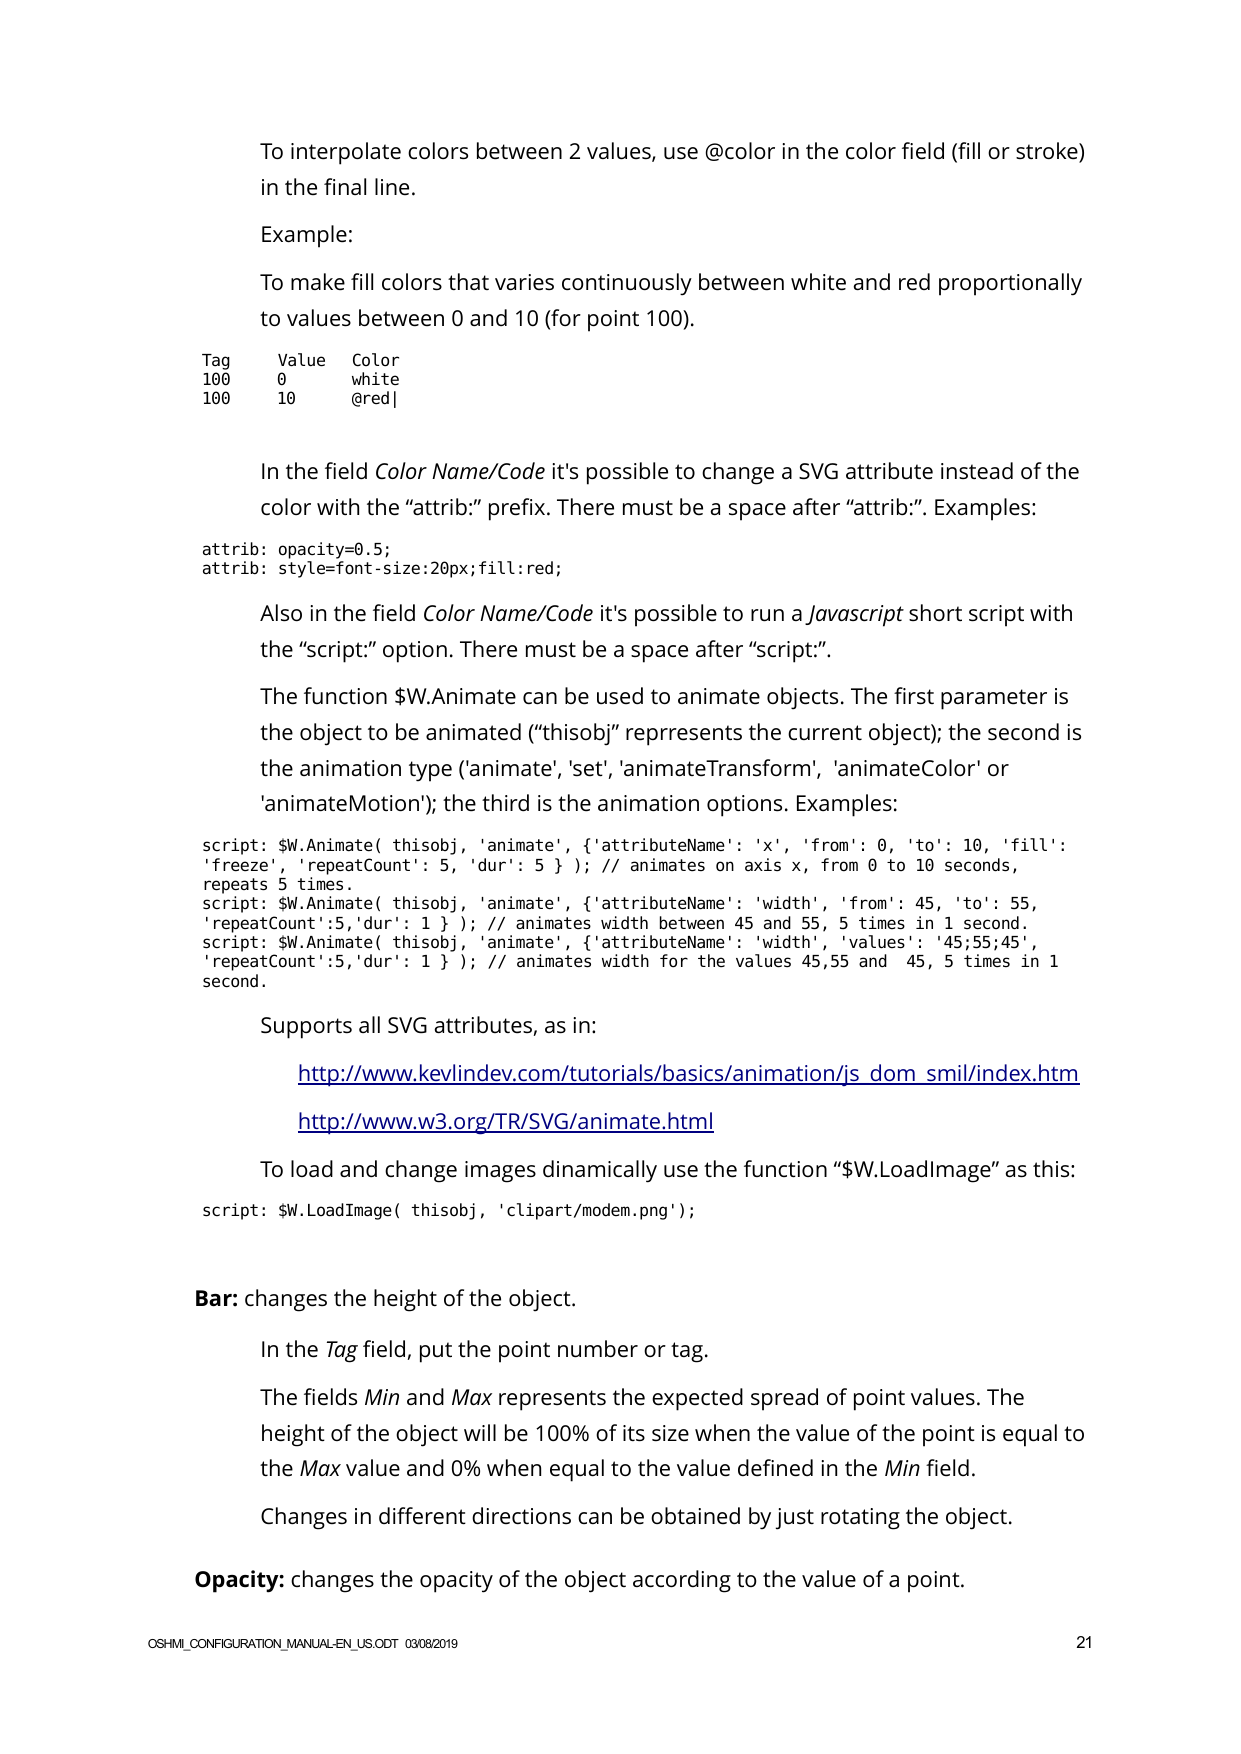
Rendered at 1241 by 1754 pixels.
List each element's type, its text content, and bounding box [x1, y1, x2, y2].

text To load and change images dinamically use the function “$W.LoadImage” as this: [260, 1154, 1093, 1183]
text script: $W.Animate( thisobj, 'animate', {'attributeName': 'width', 'values': '45;55;45', 'repeatCount':5,'dur': 1 } ); // animates width for the values 45,55 and 45, 5 times in 1 second. [202, 933, 1093, 991]
text Supports all SVG attributes, as in: [260, 1011, 1093, 1040]
text attrib: style=font-size:20px;fill:red; [202, 559, 1093, 578]
text The fields Min and Max represents the expected spread of point values. The height of the object will be 100% of its size when the value of the point is equal to the Max value and 0% when equal to the value defined in the Min field. [260, 1382, 1093, 1483]
text http://www.kevlindev.com/tutorials/basics/animation/js_dom_smil/index.htm [298, 1058, 1093, 1088]
text Changes in different directions can be obtained by just rotating the object. [260, 1501, 1093, 1531]
text script: $W.Animate( thisobj, 'animate', {'attributeName': 'width', 'from': 45, 'to': 55, 'repeatCount':5,'dur': 1 } ); // animates width between 45 and 55, 5 times in 1 second. [202, 894, 1093, 933]
text Tag Value Color [202, 350, 1093, 370]
text 100 0 white [202, 370, 1093, 389]
text 100 10 @red| [202, 389, 1093, 408]
text script: $W.Animate( thisobj, 'animate', {'attributeName': 'x', 'from': 0, 'to': 10, 'fill': 'freeze', 'repeatCount': 5, 'dur': 5 } ); // animates on axis x, from 0 to 10 seconds, repeats 5 times. [202, 836, 1093, 894]
text To make fill colors that varies continuously between white and red proportionally to values between 0 and 10 (for point 100). [260, 267, 1093, 332]
text attrib: opacity=0.5; [202, 540, 1093, 559]
text The function $W.Animate can be used to animate objects. The first parameter is the object to be animated (“thisobj” reprresents the current object); the second is the animation type ('animate', 'set', 'animateTransform', 'animateColor' or 'animateMotion'); the third is the animation options. Examples: [260, 681, 1093, 818]
text http://www.w3.org/TR/SVG/animate.html [298, 1106, 1093, 1136]
text In the field Color Name/Code it's possible to change a SVG attribute instead of the color with the “attrib:” prefix. There must be a space after “attrib:”. Examples: [260, 456, 1093, 522]
text In the Tag field, put the point number or tag. [260, 1334, 1093, 1364]
text script: $W.LoadImage( thisobj, 'clipart/modem.png'); [202, 1201, 1093, 1221]
text Also in the field Color Name/Code it's possible to run a Javascript short script with the “script:” option. There must be a space after “script:”. [260, 598, 1093, 663]
text Opacity: changes the opacity of the object according to the value of a point. [194, 1564, 1093, 1593]
text Bar: changes the height of the object. [194, 1283, 1093, 1313]
text Example: [260, 219, 1093, 249]
text To interpolate colors between 2 values, use @color in the color field (fill or stroke) in the final line. [260, 136, 1093, 201]
